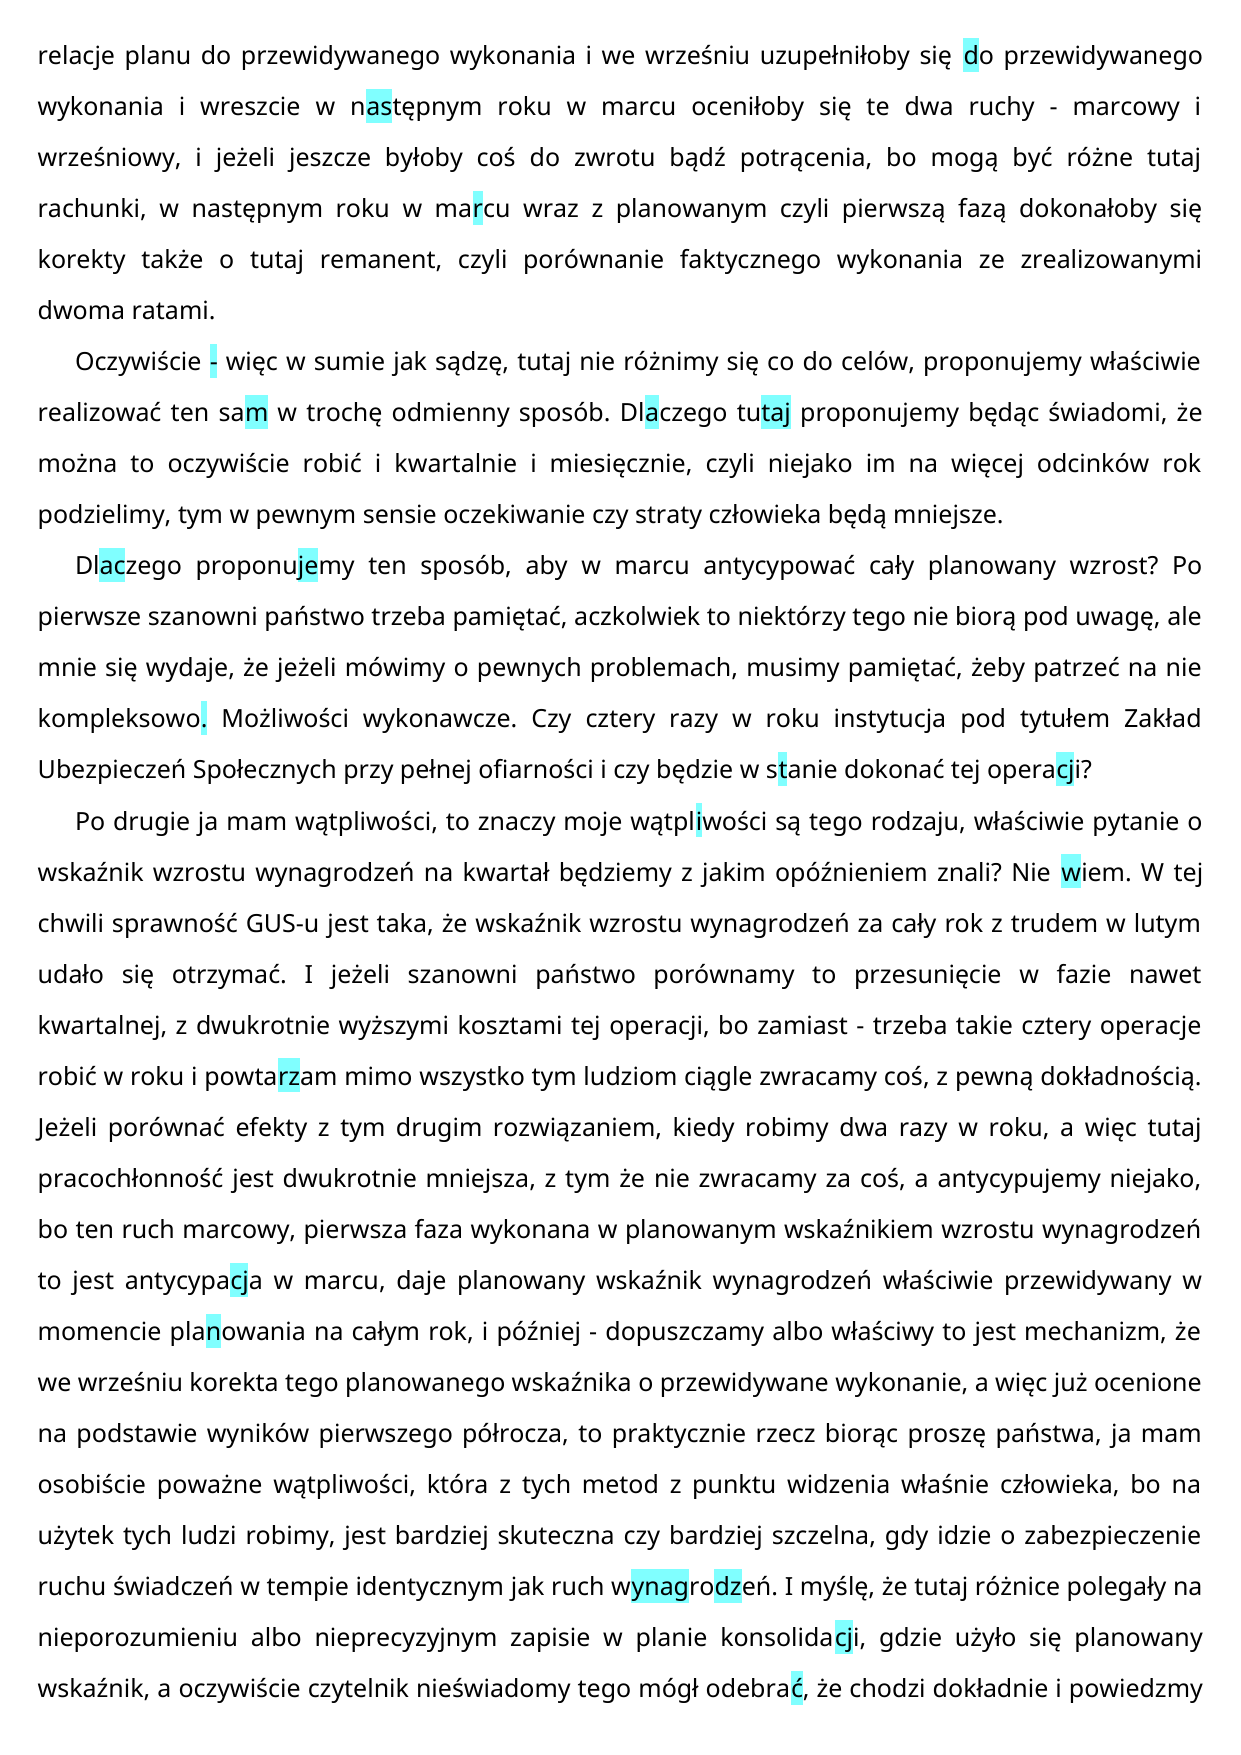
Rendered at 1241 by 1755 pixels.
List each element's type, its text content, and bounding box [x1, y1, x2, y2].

text Dlaczego proponujemy ten sposób, aby w marcu antycypować cały planowany wzrost? Po pierwsze szanowni państwo trzeba pamiętać, aczkolwiek to niektórzy tego nie biorą pod uwagę, ale mnie się wydaje, że jeżeli mówimy o pewnych problemach, musimy pamiętać, żeby patrzeć na nie kompleksowo. Możliwości wykonawcze. Czy cztery razy w roku instytucja pod tytułem Zakład Ubezpieczeń Społecznych przy pełnej ofiarności i czy będzie w stanie dokonać tej operacji? [37, 548, 1203, 786]
text Oczywiście - więc w sumie jak sądzę, tutaj nie różnimy się co do celów, proponujemy właściwie realizować ten sam w trochę odmienny sposób. Dlaczego tutaj proponujemy będąc świadomi, że można to oczywiście robić i kwartalnie i miesięcznie, czyli niejako im na więcej odcinków rok podzielimy, tym w pewnym sensie oczekiwanie czy straty człowieka będą mniejsze. [37, 344, 1203, 531]
text relacje planu do przewidywanego wykonania i we wrześniu uzupełniłoby się do przewidywanego wykonania i wreszcie w następnym roku w marcu oceniłoby się te dwa ruchy - marcowy i wrześniowy, i jeżeli jeszcze byłoby coś do zwrotu bądź potrącenia, bo mogą być różne tutaj rachunki, w następnym roku w marcu wraz z planowanym czyli pierwszą fazą dokonałoby się korekty także o tutaj remanent, czyli porównanie faktycznego wykonania ze zrealizowanymi dwoma ratami. [37, 37, 1203, 327]
text Po drugie ja mam wątpliwości, to znaczy moje wątpliwości są tego rodzaju, właściwie pytanie o wskaźnik wzrostu wynagrodzeń na kwartał będziemy z jakim opóźnieniem znali? Nie wiem. W tej chwili sprawność GUS-u jest taka, że wskaźnik wzrostu wynagrodzeń za cały rok z trudem w lutym udało się otrzymać. I jeżeli szanowni państwo porównamy to przesunięcie w fazie nawet kwartalnej, z dwukrotnie wyższymi kosztami tej operacji, bo zamiast - trzeba takie cztery operacje robić w roku i powtarzam mimo wszystko tym ludziom ciągle zwracamy coś, z pewną dokładnością. Jeżeli porównać efekty z tym drugim rozwiązaniem, kiedy robimy dwa razy w roku, a więc tutaj pracochłonność jest dwukrotnie mniejsza, z tym że nie zwracamy za coś, a antycypujemy niejako, bo ten ruch marcowy, pierwsza faza wykonana w planowanym wskaźnikiem wzrostu wynagrodzeń to jest antycypacja w marcu, daje planowany wskaźnik wynagrodzeń właściwie przewidywany w momencie planowania na całym rok, i później - dopuszczamy albo właściwy to jest mechanizm, że we wrześniu korekta tego planowanego wskaźnika o przewidywane wykonanie, a więc już ocenione na podstawie wyników pierwszego półrocza, to praktycznie rzecz biorąc proszę państwa, ja mam osobiście poważne wątpliwości, która z tych metod z punktu widzenia właśnie człowieka, bo na użytek tych ludzi robimy, jest bardziej skuteczna czy bardziej szczelna, gdy idzie o zabezpieczenie ruchu świadczeń w tempie identycznym jak ruch wynagrodzeń. I myślę, że tutaj różnice polegały na nieporozumieniu albo nieprecyzyjnym zapisie w planie konsolidacji, gdzie użyło się planowany wskaźnik, a oczywiście czytelnik nieświadomy tego mógł odebrać, że chodzi dokładnie i powiedzmy [37, 803, 1203, 1705]
